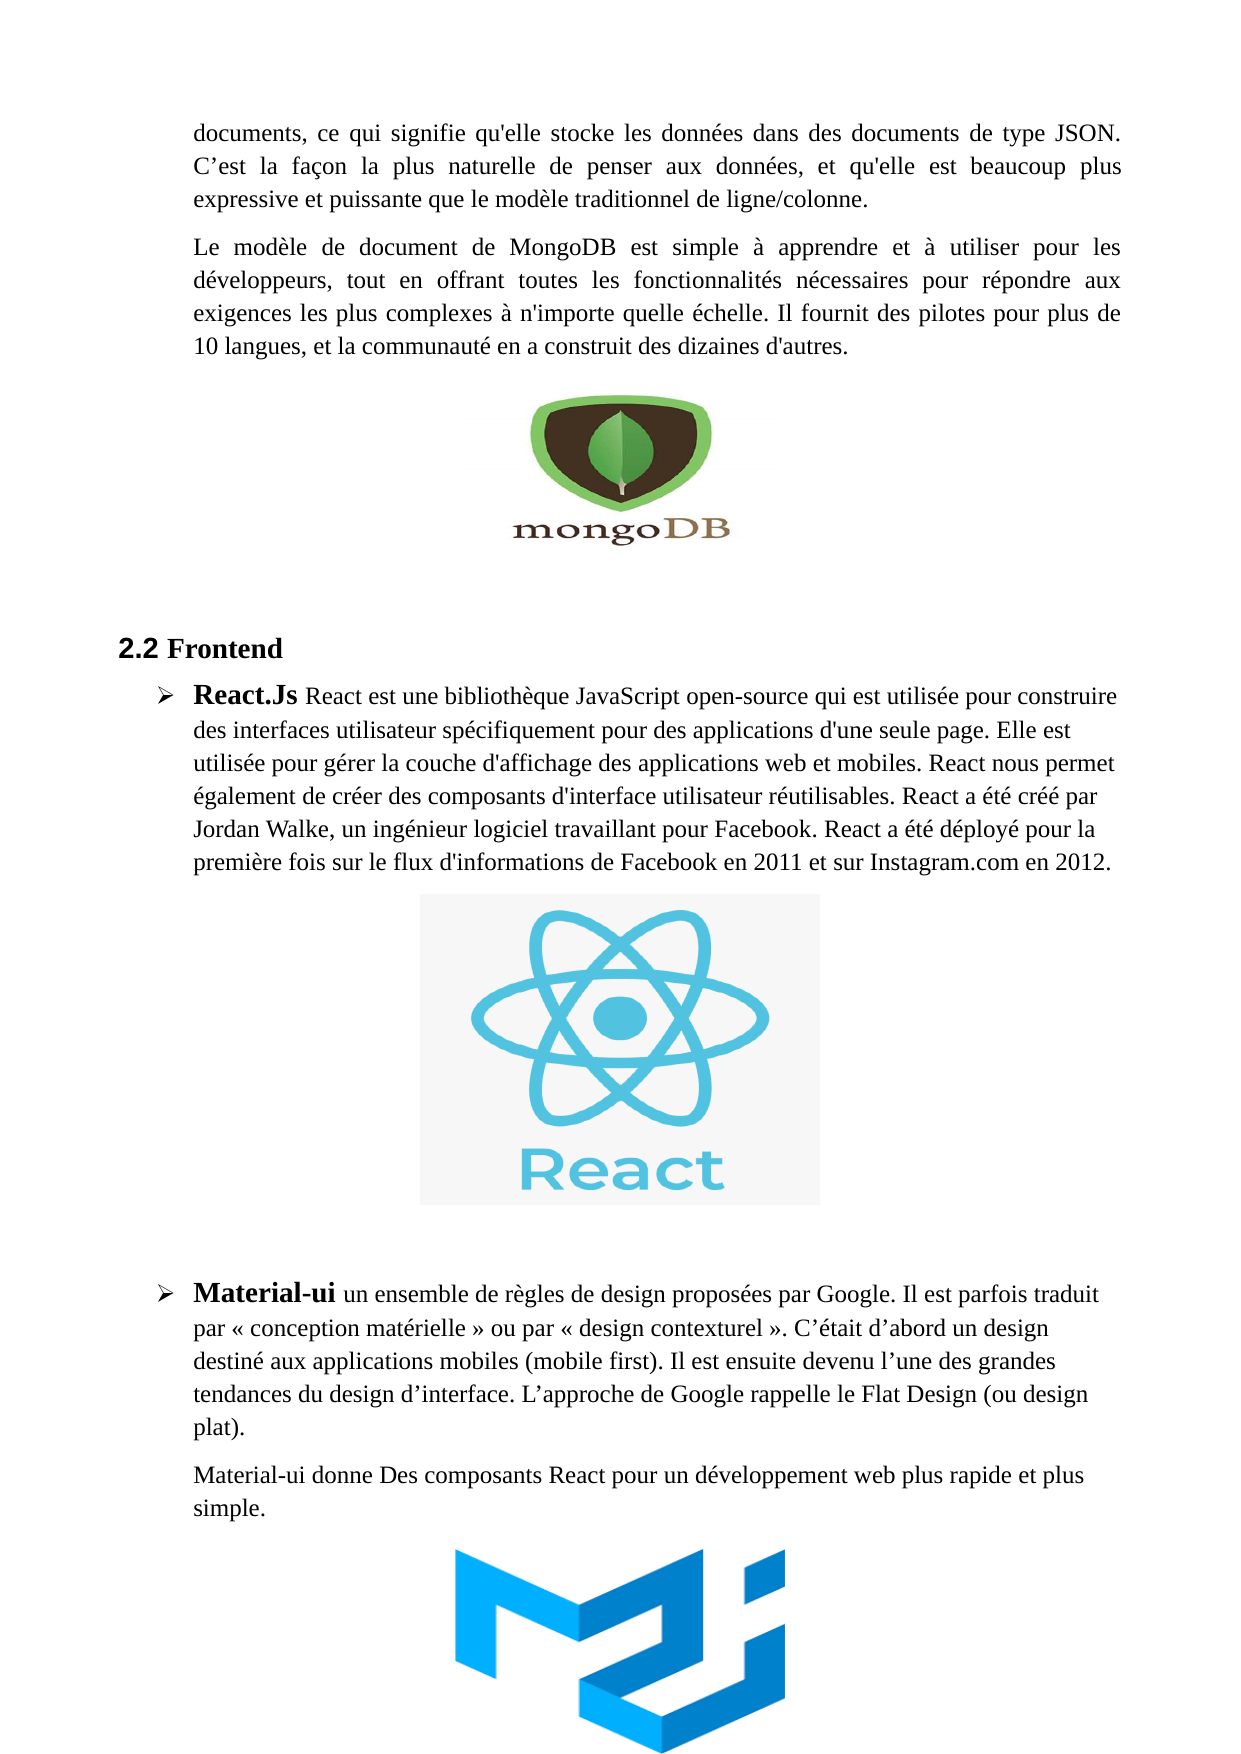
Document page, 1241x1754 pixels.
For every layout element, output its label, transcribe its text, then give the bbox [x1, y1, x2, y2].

list Material-ui un ensemble de règles de design proposées par Google. Il est parfois traduit par « conception matérielle » ou par « design contexturel ». C’était d’abord un design destiné aux applications mobiles (mobile first). Il est ensuite devenu l’une des grandes tendances du design d’interface. L’approche de Google rappelle le Flat Design (ou design plat). [156, 1276, 1122, 1441]
picture [463, 378, 777, 562]
list documents, ce qui signifie qu'elle stocke les données dans des documents de type JSON. C’est la façon la plus naturelle de penser aux données, et qu'elle est beaucoup plus expressive et puissante que le modèle traditionnel de ligne/colonne. [156, 118, 1122, 213]
picture [455, 1549, 785, 1754]
list Le modèle de document de MongoDB est simple à apprendre et à utiliser pour les développeurs, tout en offrant toutes les fonctionnalités nécessaires pour répondre aux exigences les plus complexes à n'importe quelle échelle. Il fournit des pilotes pour plus de 10 langues, et la communauté en a construit des dizaines d'autres. [156, 232, 1122, 359]
subtitle 2.2 Frontend [118, 631, 1122, 665]
list React.Js React est une bibliothèque JavaScript open-source qui est utilisée pour construire des interfaces utilisateur spécifiquement pour des applications d'une seule page. Elle est utilisée pour gérer la couche d'affichage des applications web et mobiles. React nous permet également de créer des composants d'interface utilisateur réutilisables. React a été créé par Jordan Walke, un ingénieur logiciel travaillant pour Facebook. React a été déployé pour la première fois sur le flux d'informations de Facebook en 2011 et sur Instagram.com en 2012. [156, 677, 1122, 876]
list Material-ui donne Des composants React pour un développement web plus rapide et plus simple. [156, 1460, 1122, 1522]
picture [420, 894, 821, 1205]
